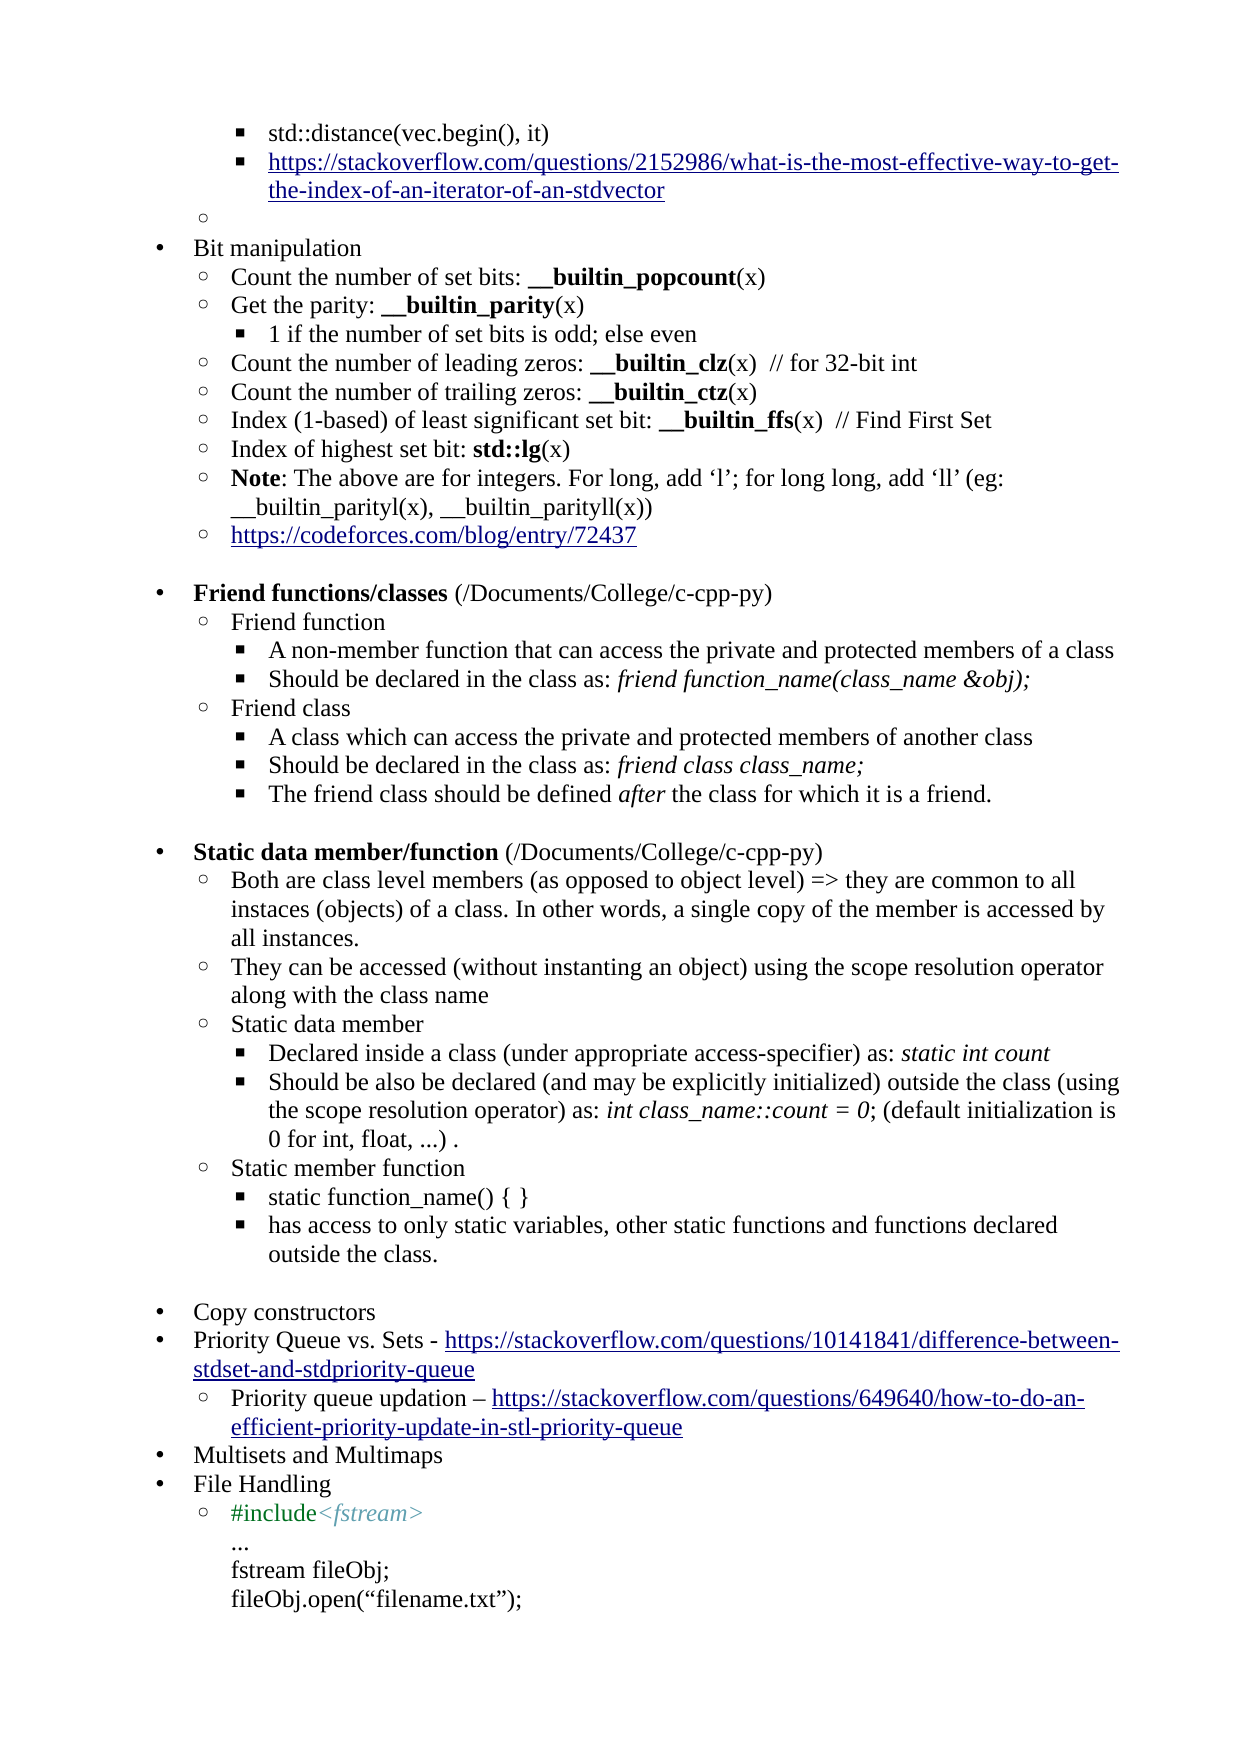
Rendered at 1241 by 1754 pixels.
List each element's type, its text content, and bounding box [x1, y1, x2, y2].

list Static data member [193, 1009, 1122, 1038]
list https://stackoverflow.com/questions/2152986/what-is-the-most-effective-way-to-get-the-index-of-an-iterator-of-an-stdvector [231, 147, 1122, 204]
list fstream fileObj; [193, 1556, 1122, 1584]
list Count the number of trailing zeros: __builtin_ctz(x) [193, 377, 1122, 406]
list Should be declared in the class as: friend function_name(class_name &obj); [231, 664, 1122, 693]
list Get the parity: __builtin_parity(x) [193, 291, 1122, 319]
list has access to only static variables, other static functions and functions declared outside the class. [231, 1211, 1122, 1268]
list Friend functions/classes (/Documents/College/c-cpp-py) [156, 578, 1122, 607]
list 1 if the number of set bits is odd; else even [231, 319, 1122, 348]
list Static member function [193, 1153, 1122, 1182]
list Count the number of set bits: __builtin_popcount(x) [193, 262, 1122, 291]
list Priority Queue vs. Sets - https://stackoverflow.com/questions/10141841/difference-between-stdset-and-stdpriority-queue [156, 1326, 1122, 1383]
list Count the number of leading zeros: __builtin_clz(x) // for 32-bit int [193, 348, 1122, 377]
list Should be also be declared (and may be explicitly initialized) outside the class (using the scope resolution operator) as: int class_name::count = 0; (default initialization is 0 for int, float, ...) . [231, 1067, 1122, 1153]
list std::distance(vec.begin(), it) [231, 118, 1122, 147]
list Index of highest set bit: std::lg(x) [193, 434, 1122, 463]
list Multisets and Multimaps [156, 1441, 1122, 1469]
list Priority queue updation – https://stackoverflow.com/questions/649640/how-to-do-an-efficient-priority-update-in-stl-priority-queue [193, 1383, 1122, 1441]
list File Handling [156, 1469, 1122, 1498]
list Should be declared in the class as: friend class class_name; [231, 751, 1122, 779]
list A non-member function that can access the private and protected members of a class [231, 636, 1122, 664]
list #include<fstream> [193, 1498, 1122, 1527]
list Friend function [193, 607, 1122, 636]
list ... [193, 1527, 1122, 1556]
list Note: The above are for integers. For long, add ‘l’; for long long, add ‘ll’ (eg: __builtin_parityl(x), __builtin_parityll(x)) [193, 463, 1122, 521]
list fileObj.open(“filename.txt”); [193, 1584, 1122, 1613]
list Friend class [193, 693, 1122, 722]
list The friend class should be defined after the class for which it is a friend. [231, 779, 1122, 808]
list Both are class level members (as opposed to object level) => they are common to all instaces (objects) of a class. In other words, a single copy of the member is accessed by all instances. [193, 866, 1122, 952]
list https://codeforces.com/blog/entry/72437 [193, 521, 1122, 549]
list They can be accessed (without instanting an object) using the scope resolution operator along with the class name [193, 952, 1122, 1009]
list A class which can access the private and protected members of another class [231, 722, 1122, 751]
list Bit manipulation [156, 233, 1122, 262]
list Copy constructors [156, 1297, 1122, 1326]
list Static data member/function (/Documents/College/c-cpp-py) [156, 837, 1122, 866]
list Index (1-based) of least significant set bit: __builtin_ffs(x) // Find First Set [193, 406, 1122, 434]
list static function_name() { } [231, 1182, 1122, 1211]
list Declared inside a class (under appropriate access-specifier) as: static int count [231, 1038, 1122, 1067]
